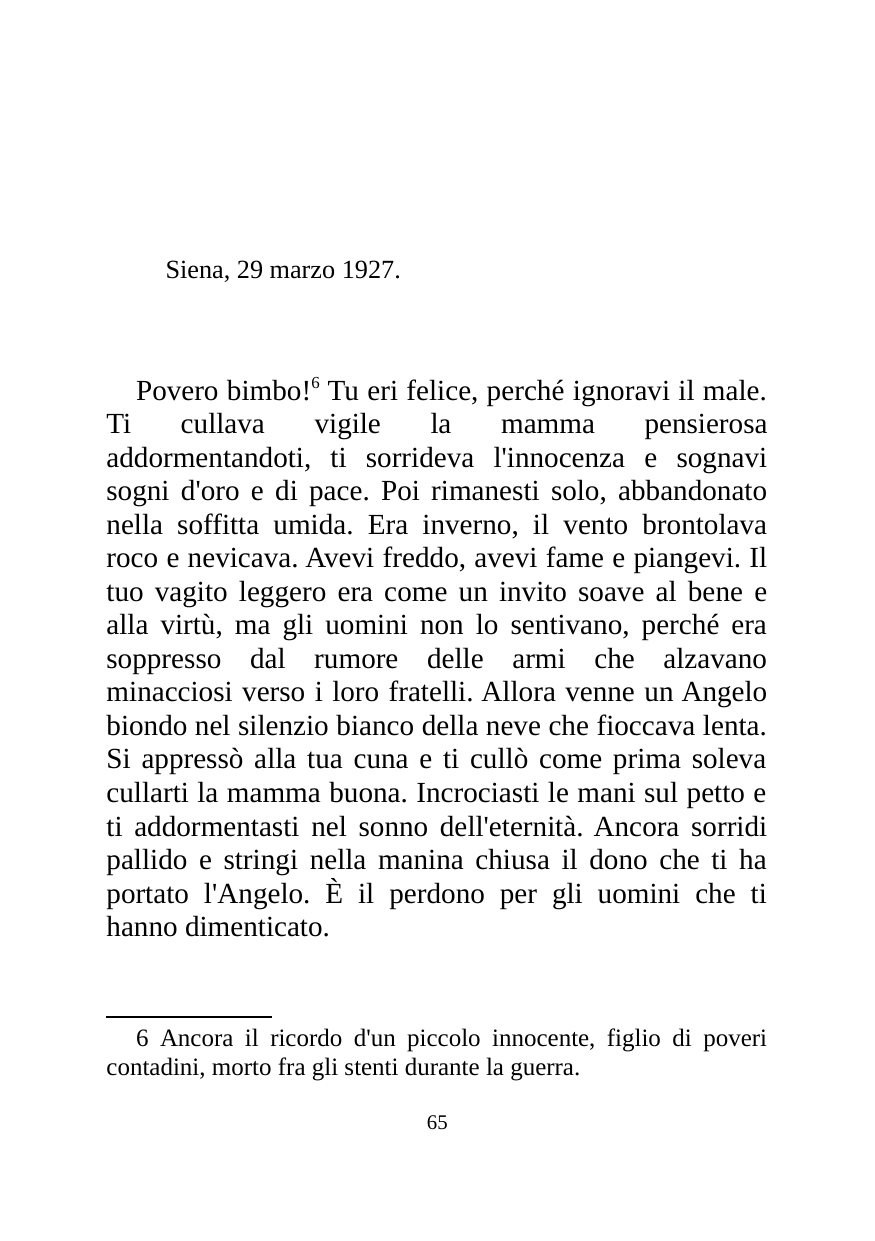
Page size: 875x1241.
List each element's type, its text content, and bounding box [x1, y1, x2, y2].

text Ancora il ricordo d'un piccolo innocente, figlio di poveri contadini, morto fra gli stenti durante la guerra. [106, 1023, 768, 1080]
text Povero bimbo! Tu eri felice, perché ignoravi il male. Ti cullava vigile la mamma pensierosa addormentandoti, ti sorrideva l'innocenza e sognavi sogni d'oro e di pace. Poi rimanesti solo, abbandonato nella soffitta umida. Era inverno, il vento brontolava roco e nevicava. Avevi freddo, avevi fame e piangevi. Il tuo vagito leggero era come un invito soave al bene e alla virtù, ma gli uomini non lo sentivano, perché era soppresso dal rumore delle armi che alzavano minacciosi verso i loro fratelli. Allora venne un Angelo biondo nel silenzio bianco della neve che fioccava lenta. Si appressò alla tua cuna e ti cullò come prima soleva cullarti la mamma buona. Incrociasti le mani sul petto e ti addormentasti nel sonno dell'eternità. Ancora sorridi pallido e stringi nella manina chiusa il dono che ti ha portato l'Angelo. È il perdono per gli uomini che ti hanno dimenticato. [106, 373, 768, 943]
subtitle Siena, 29 marzo 1927. [165, 254, 768, 284]
